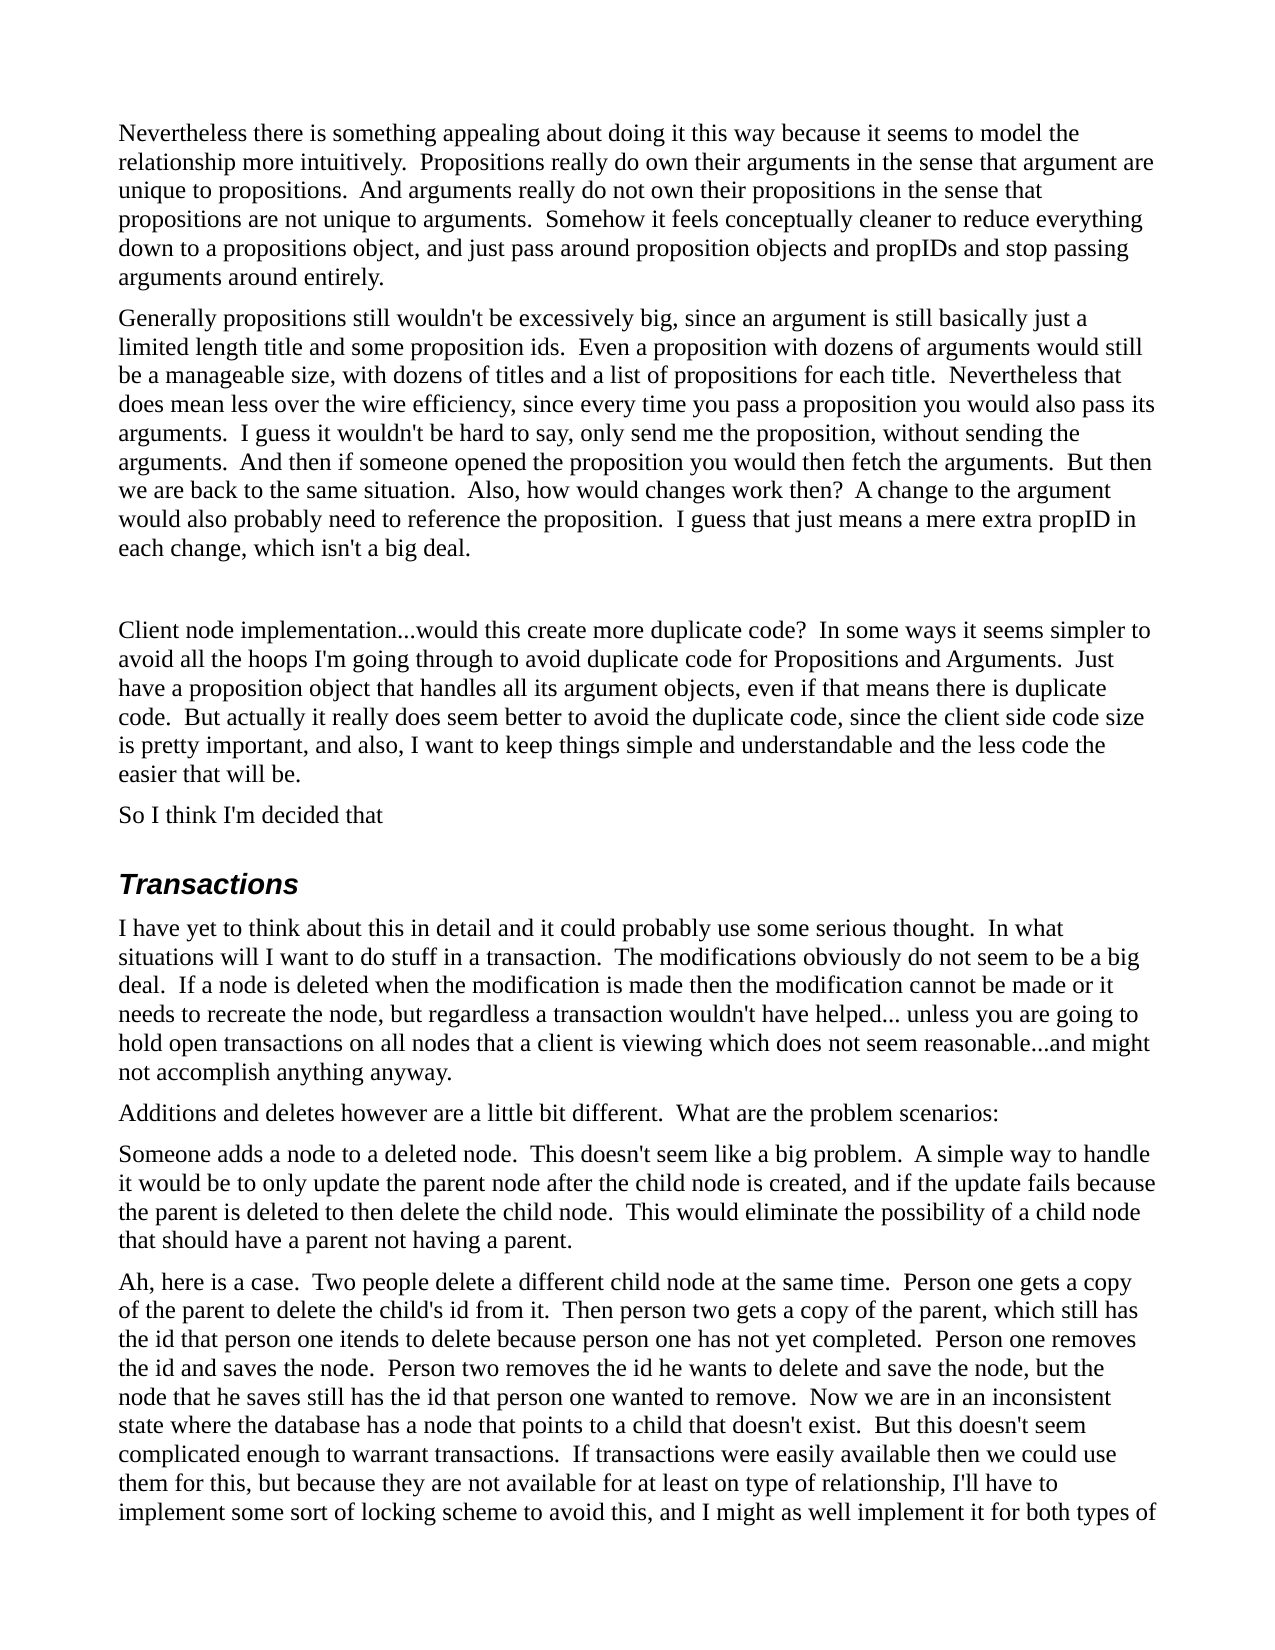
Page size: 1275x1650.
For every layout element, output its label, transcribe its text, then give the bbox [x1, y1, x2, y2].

text Someone adds a node to a deleted node. This doesn't seem like a big problem. A simple way to handle it would be to only update the parent node after the child node is created, and if the update fails because the parent is deleted to then delete the child node. This would eliminate the possibility of a child node that should have a parent not having a parent. [118, 1139, 1157, 1254]
text Nevertheless there is something appealing about doing it this way because it seems to model the relationship more intuitively. Propositions really do own their arguments in the sense that argument are unique to propositions. And arguments really do not own their propositions in the sense that propositions are not unique to arguments. Somehow it feels conceptually cleaner to reduce everything down to a propositions object, and just pass around proposition objects and propIDs and stop passing arguments around entirely. [118, 118, 1157, 291]
text Additions and deletes however are a little bit different. What are the problem scenarios: [118, 1098, 1157, 1127]
text Client node implementation...would this create more duplicate code? In some ways it seems simpler to avoid all the hoops I'm going through to avoid duplicate code for Propositions and Arguments. Just have a proposition object that handles all its argument objects, even if that means there is duplicate code. But actually it really does seem better to avoid the duplicate code, since the client side code size is pretty important, and also, I want to keep things simple and understandable and the less code the easier that will be. [118, 616, 1157, 788]
text Generally propositions still wouldn't be excessively big, since an argument is still basically just a limited length title and some proposition ids. Even a proposition with dozens of arguments would still be a manageable size, with dozens of titles and a list of propositions for each title. Nevertheless that does mean less over the wire efficiency, since every time you pass a proposition you would also pass its arguments. I guess it wouldn't be hard to say, only send me the proposition, without sending the arguments. And then if someone opened the proposition you would then fetch the arguments. But then we are back to the same situation. Also, how would changes work then? A change to the argument would also probably need to reference the proposition. I guess that just means a mere extra propID in each change, which isn't a big deal. [118, 303, 1157, 562]
text So I think I'm decided that [118, 801, 1157, 829]
text Ah, here is a case. Two people delete a different child node at the same time. Person one gets a copy of the parent to delete the child's id from it. Then person two gets a copy of the parent, which still has the id that person one itends to delete because person one has not yet completed. Person one removes the id and saves the node. Person two removes the id he wants to delete and save the node, but the node that he saves still has the id that person one wanted to remove. Now we are in an inconsistent state where the database has a node that points to a child that doesn't exist. But this doesn't seem complicated enough to warrant transactions. If transactions were easily available then we could use them for this, but because they are not available for at least on type of relationship, I'll have to implement some sort of locking scheme to avoid this, and I might as well implement it for both types of [118, 1267, 1157, 1525]
text I have yet to think about this in detail and it could probably use some serious thought. In what situations will I want to do stuff in a transaction. The modifications obviously do not seem to be a big deal. If a node is deleted when the modification is made then the modification cannot be made or it needs to recreate the node, but regardless a transaction wouldn't have helped... unless you are going to hold open transactions on all nodes that a client is viewing which does not seem reasonable...and might not accomplish anything anyway. [118, 913, 1157, 1085]
subtitle Transactions [118, 867, 1157, 900]
